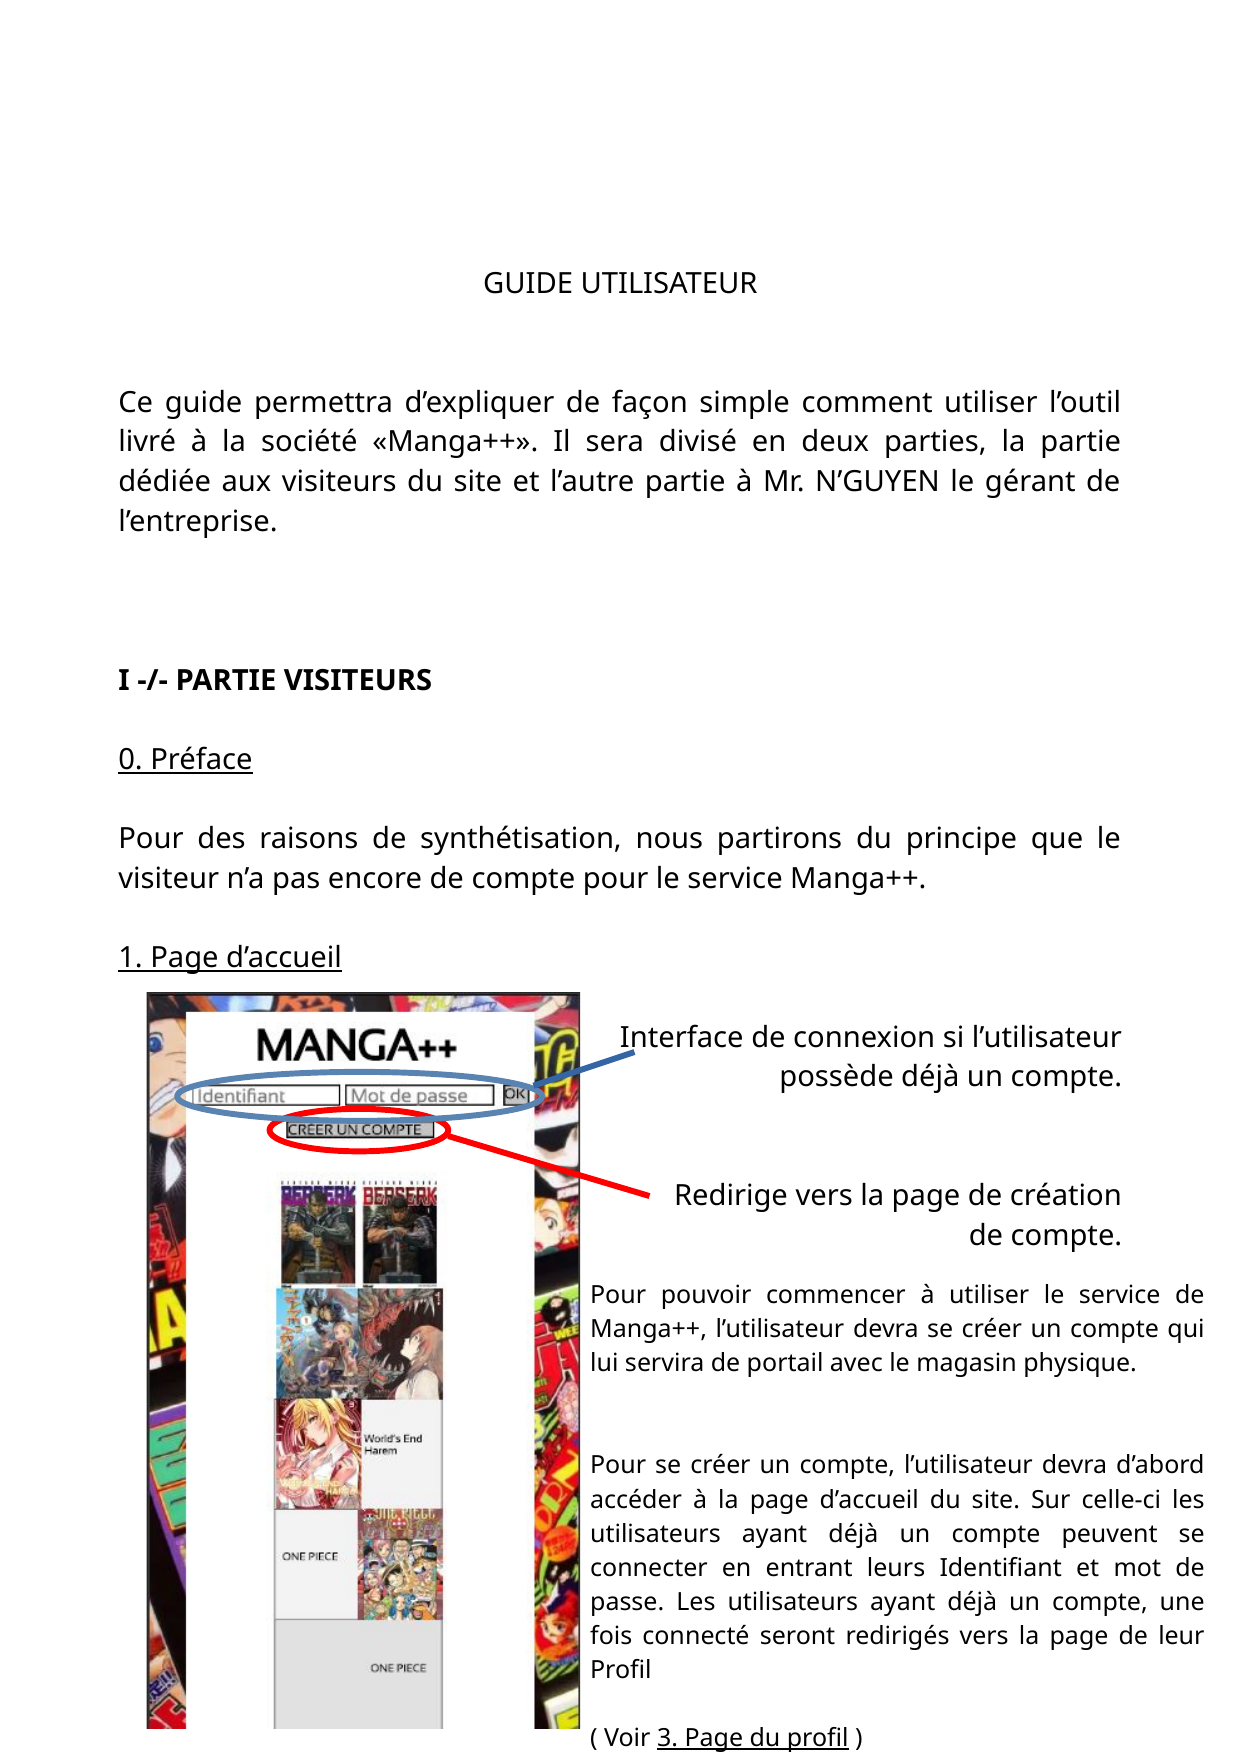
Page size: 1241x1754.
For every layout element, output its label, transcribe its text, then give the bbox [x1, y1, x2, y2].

text 0. Préface [118, 738, 1122, 778]
text Ce guide permettra d’expliquer de façon simple comment utiliser l’outil livré à la société «Manga++». Il sera divisé en deux parties, la partie dédiée aux visiteurs du site et l’autre partie à Mr. N’GUYEN le gérant de l’entreprise. [118, 381, 1122, 540]
text Interface de connexion si l’utilisateur possède déjà un compte. [581, 1016, 1122, 1095]
picture [447, 1074, 581, 1172]
picture [312, 1112, 407, 1117]
picture [146, 992, 581, 1729]
text GUIDE UTILISATEUR [118, 262, 1122, 302]
text 1. Page d’accueil [118, 937, 1122, 976]
picture [181, 1075, 538, 1115]
text Redirige vers la page de création de compte. [581, 1175, 1122, 1254]
text [118, 1016, 146, 1095]
text [118, 1175, 146, 1254]
text I -/- PARTIE VISITEURS [118, 659, 1122, 698]
text Pour des raisons de synthétisation, nous partirons du principe que le visiteur n’a pas encore de compte pour le service Manga++. [118, 817, 1122, 897]
picture [273, 1122, 445, 1148]
